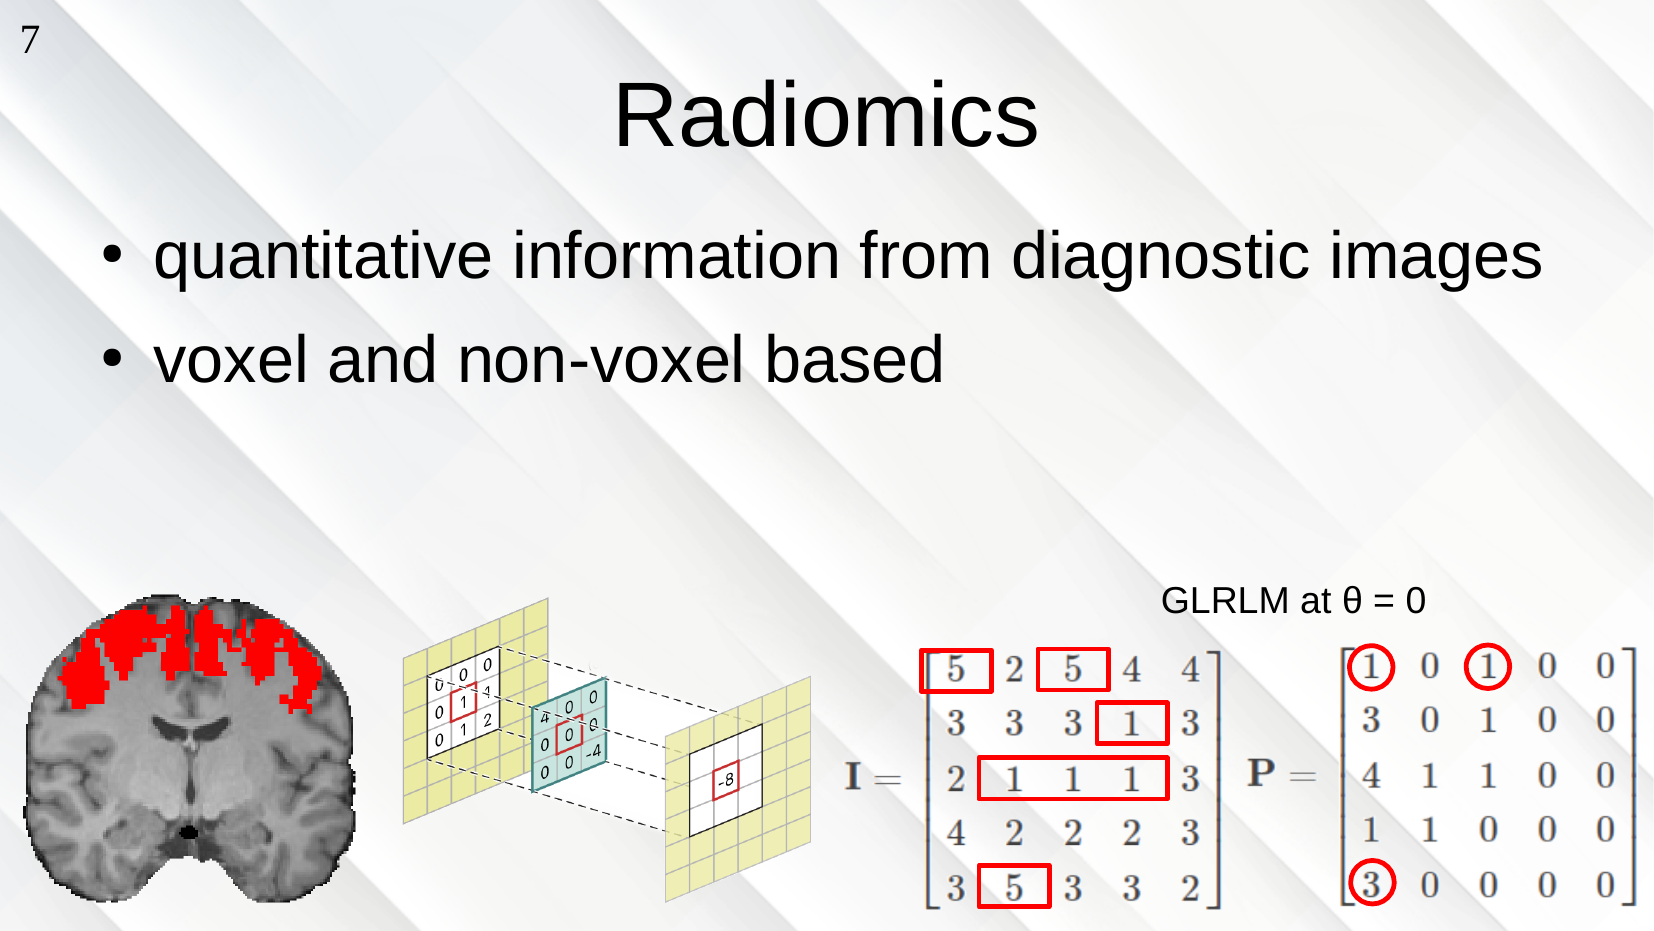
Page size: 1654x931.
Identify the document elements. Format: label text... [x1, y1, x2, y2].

picture [0, 0, 1654, 931]
text_box GLRLM at θ = 0 [1050, 562, 1538, 638]
title Radiomics [82, 37, 1571, 193]
list quantitative information from diagnostic images voxel and non-voxel based [82, 217, 1571, 488]
